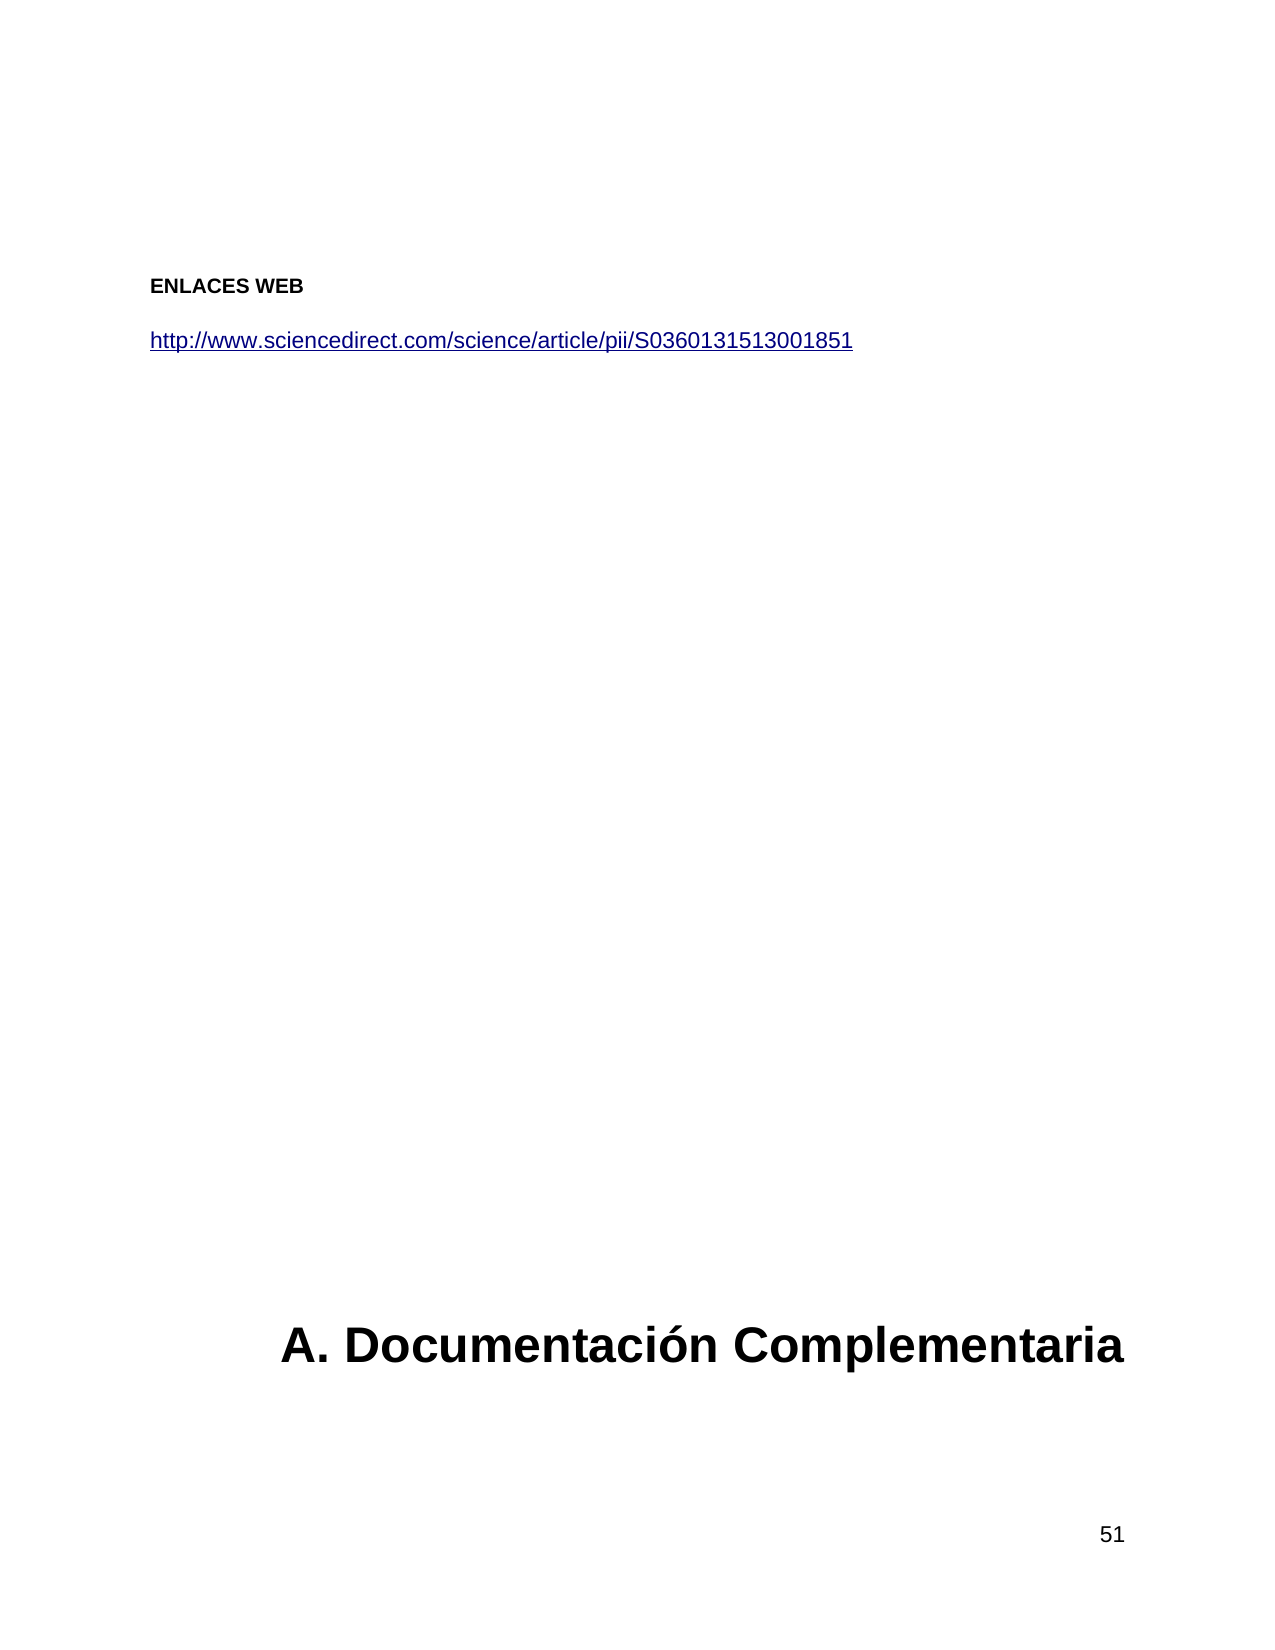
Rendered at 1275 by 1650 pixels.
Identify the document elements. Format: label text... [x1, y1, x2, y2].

text http://www.sciencedirect.com/science/article/pii/S0360131513001851 [150, 328, 1125, 354]
text ENLACES WEB [150, 275, 1125, 298]
text A. Documentación Complementaria [150, 1318, 1125, 1373]
